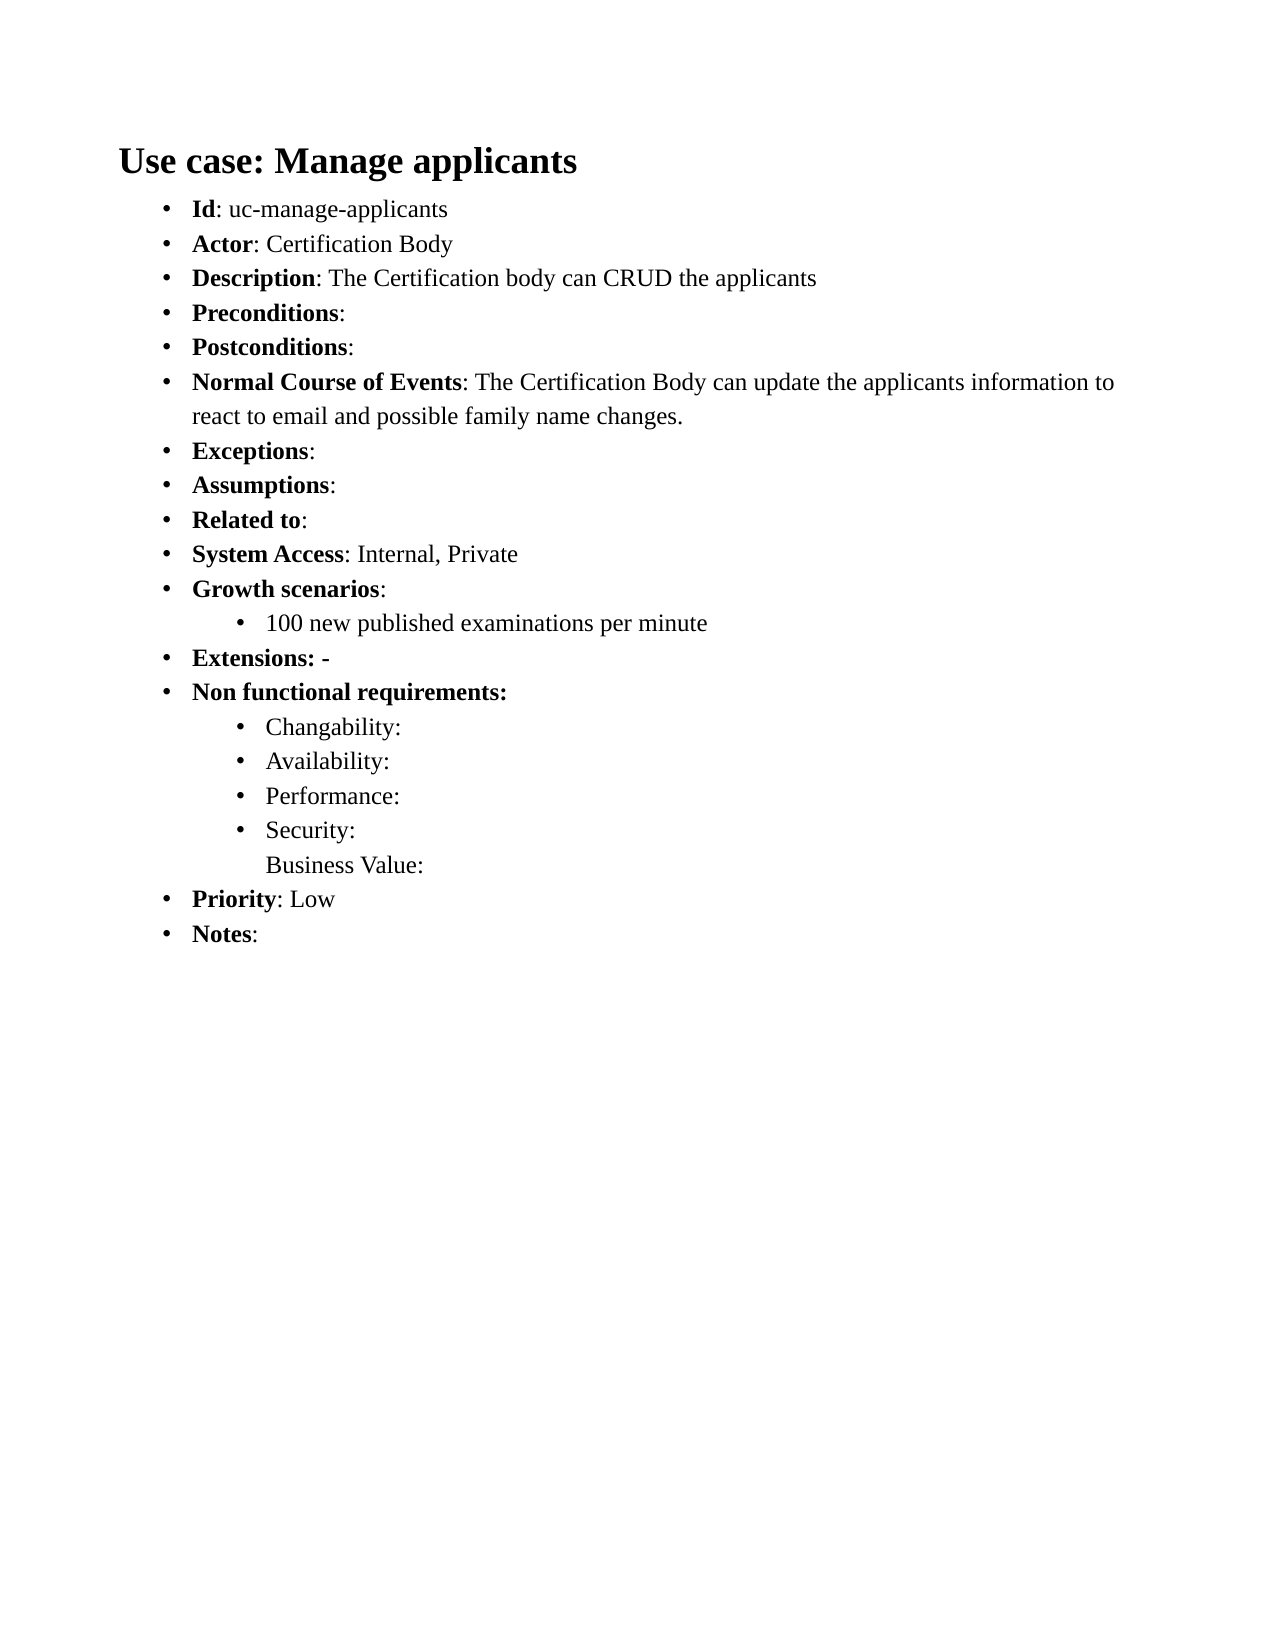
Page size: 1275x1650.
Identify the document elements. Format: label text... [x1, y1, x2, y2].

list Business Value: [236, 850, 1157, 878]
list Preconditions: [162, 298, 1157, 327]
list Changability: [236, 712, 1157, 741]
list Id: uc-manage-applicants [162, 194, 1157, 223]
list 100 new published examinations per minute [236, 608, 1157, 637]
list Actor: Certification Body [162, 229, 1157, 258]
list Description: The Certification body can CRUD the applicants [162, 263, 1157, 292]
list Assumptions: [162, 470, 1157, 499]
list Related to: [162, 505, 1157, 534]
list Non functional requirements: [162, 677, 1157, 706]
list Postconditions: [162, 332, 1157, 361]
list Normal Course of Events: The Certification Body can update the applicants information to react to email and possible family name changes. [162, 367, 1157, 430]
list Growth scenarios: [162, 574, 1157, 603]
list System Access: Internal, Private [162, 539, 1157, 568]
list Security: [236, 815, 1157, 844]
list Notes: [162, 919, 1157, 947]
list Priority: Low [162, 884, 1157, 913]
list Performance: [236, 781, 1157, 809]
list Extensions: - [162, 643, 1157, 672]
list Exceptions: [162, 436, 1157, 465]
list Availability: [236, 746, 1157, 775]
subtitle Use case: Manage applicants [118, 139, 1157, 182]
